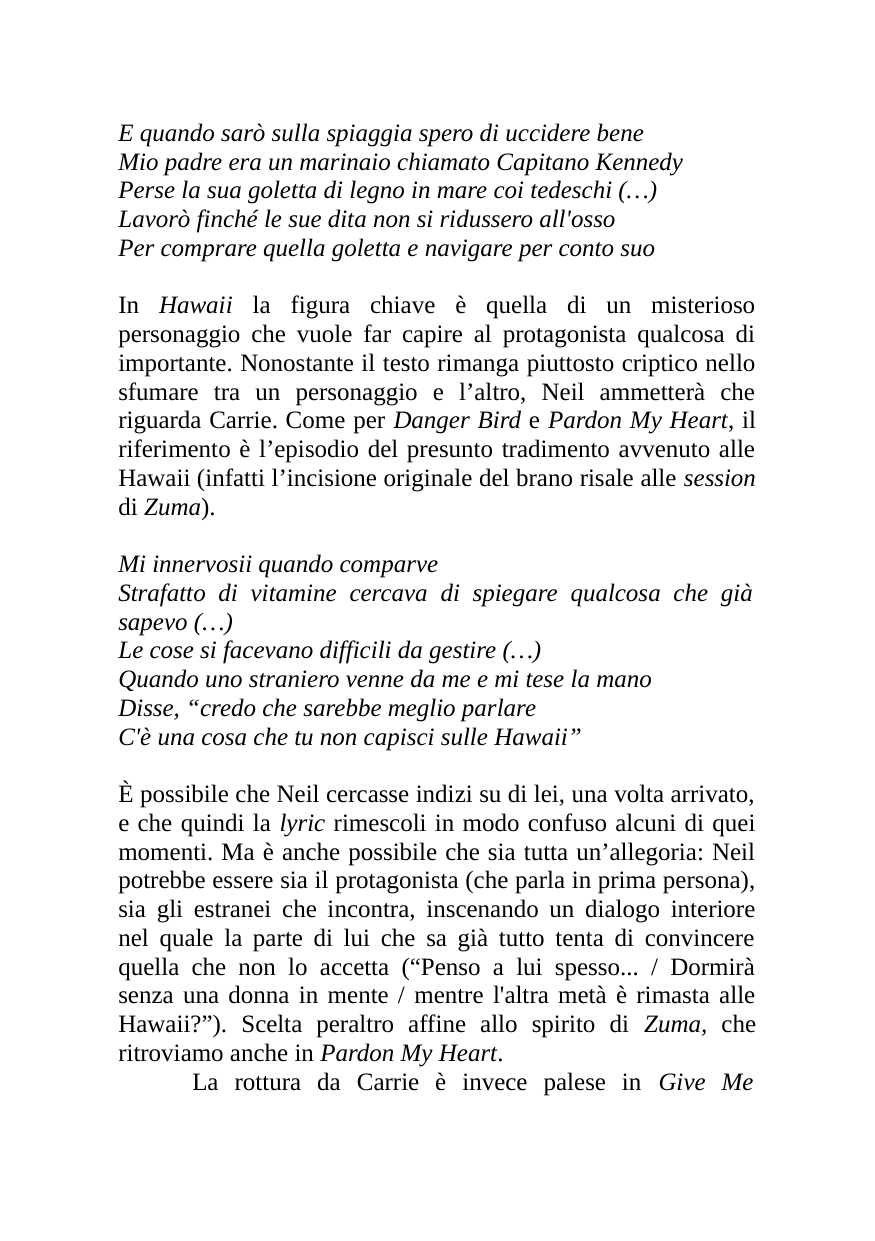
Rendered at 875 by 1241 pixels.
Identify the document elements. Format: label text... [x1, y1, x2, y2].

text In Hawaii la figura chiave è quella di un misterioso personaggio che vuole far capire al protagonista qualcosa di importante. Nonostante il testo rimanga piuttosto criptico nello sfumare tra un personaggio e l’altro, Neil ammetterà che riguarda Carrie. Come per Danger Bird e Pardon My Heart, il riferimento è l’episodio del presunto tradimento avvenuto alle Hawaii (infatti l’incisione originale del brano risale alle session di Zuma). [118, 291, 756, 521]
text E quando sarò sulla spiaggia spero di uccidere bene [118, 118, 756, 147]
text Le cose si facevano difficili da gestire (…) [118, 636, 756, 664]
text È possibile che Neil cercasse indizi su di lei, una volta arrivato, e che quindi la lyric rimescoli in modo confuso alcuni di quei momenti. Ma è anche possibile che sia tutta un’allegoria: Neil potrebbe essere sia il protagonista (che parla in prima persona), sia gli estranei che incontra, inscenando un dialogo interiore nel quale la parte di lui che sa già tutto tenta di convincere quella che non lo accetta (“Penso a lui spesso... / Dormirà senza una donna in mente / mentre l'altra metà è rimasta alle Hawaii?”). Scelta peraltro affine allo spirito di Zuma, che ritroviamo anche in Pardon My Heart. [118, 779, 756, 1067]
text Perse la sua goletta di legno in mare coi tedeschi (…) [118, 176, 756, 204]
text Quando uno straniero venne da me e mi tese la mano [118, 664, 756, 693]
text C'è una cosa che tu non capisci sulle Hawaii” [118, 722, 756, 751]
text Disse, “credo che sarebbe meglio parlare [118, 693, 756, 722]
text Mio padre era un marinaio chiamato Capitano Kennedy [118, 147, 756, 176]
text Per comprare quella goletta e navigare per conto suo [118, 233, 756, 262]
text Strafatto di vitamine cercava di spiegare qualcosa che già sapevo (…) [118, 578, 756, 636]
text Mi innervosii quando comparve [118, 549, 756, 578]
text Lavorò finché le sue dita non si ridussero all'osso [118, 204, 756, 233]
text La rottura da Carrie è invece palese in Give Me [118, 1067, 756, 1096]
